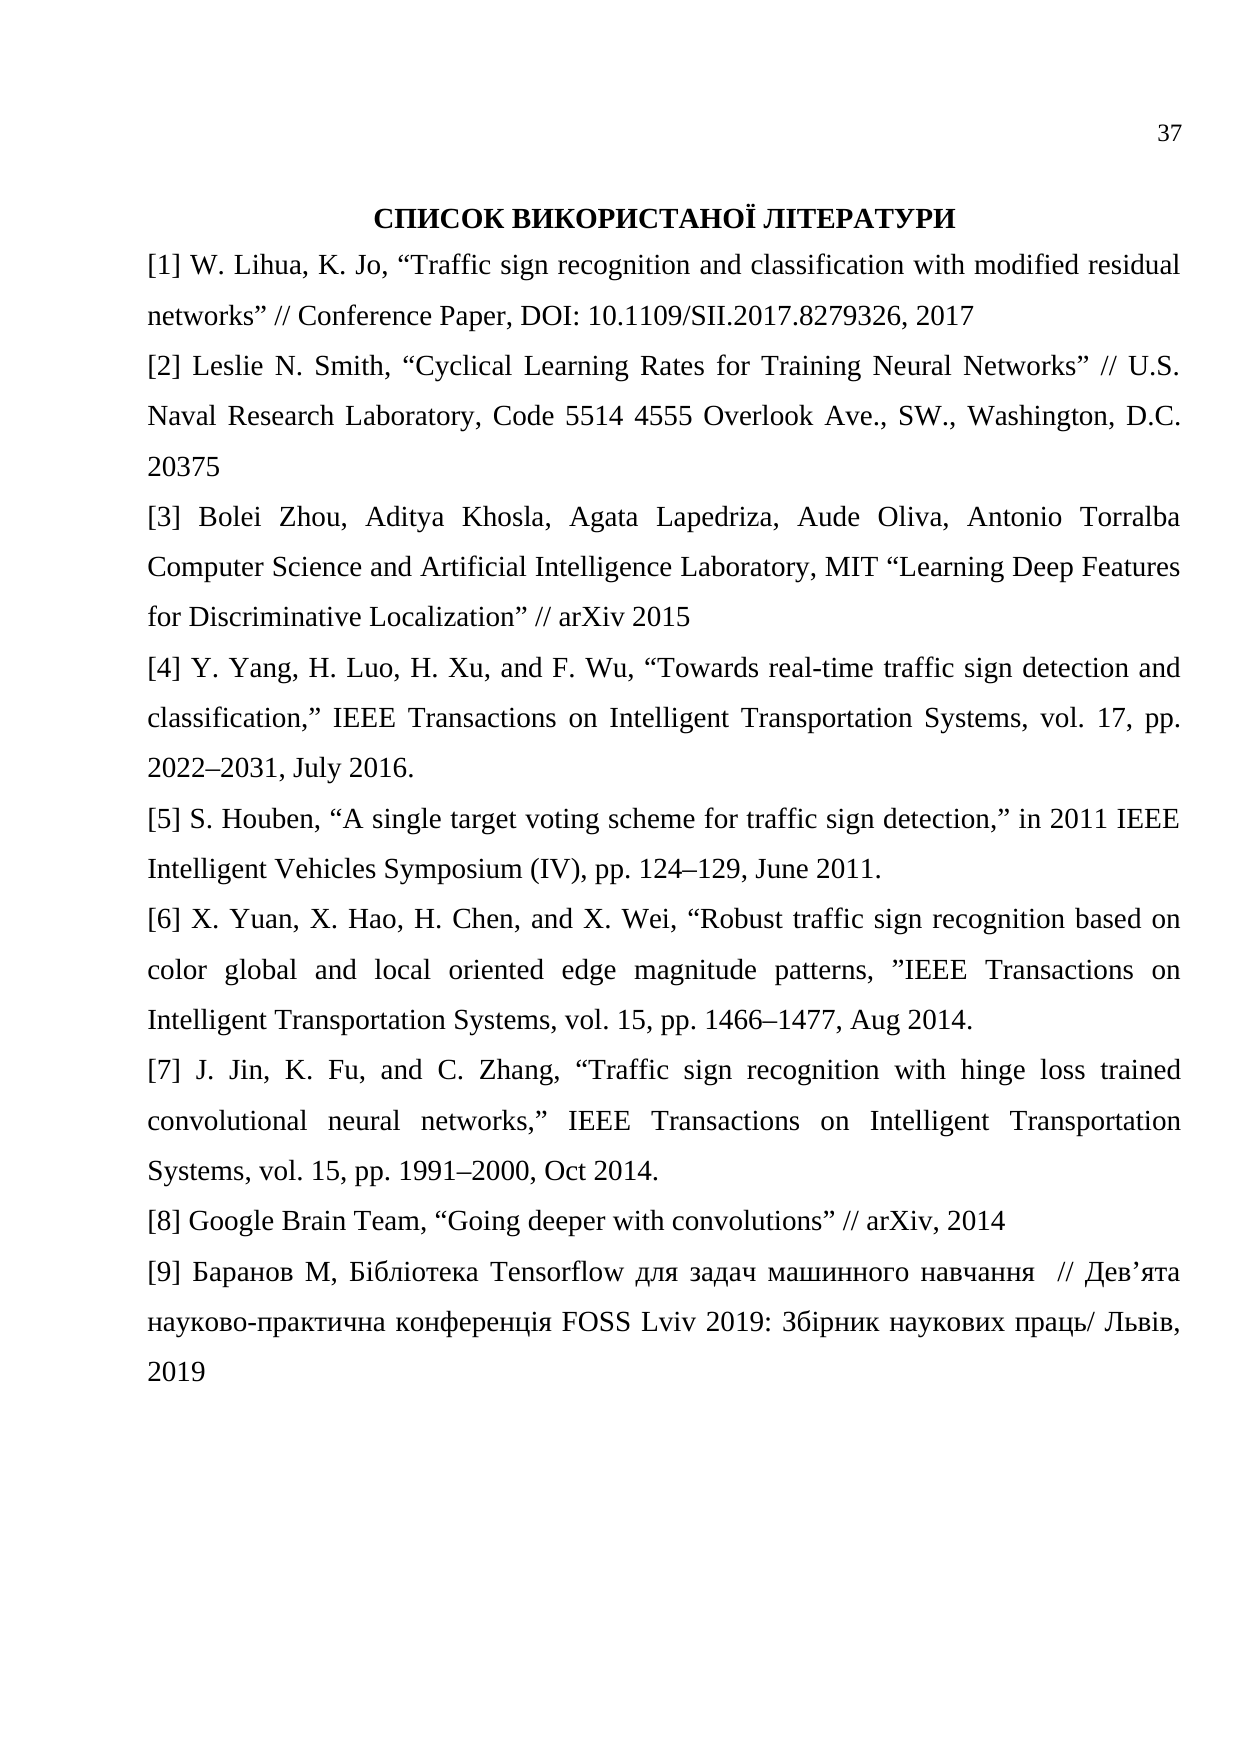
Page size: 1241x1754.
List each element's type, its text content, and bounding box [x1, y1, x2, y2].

text [1] W. Lihua, K. Jo, “Traffic sign recognition and classification with modified residual networks” // Conference Paper, DOI: 10.1109/SII.2017.8279326, 2017 [147, 247, 1182, 331]
text [2] Leslie N. Smith, “Cyclical Learning Rates for Training Neural Networks” // U.S. Naval Research Laboratory, Code 5514 4555 Overlook Ave., SW., Washington, D.C. 20375 [147, 348, 1182, 482]
text [7] J. Jin, K. Fu, and C. Zhang, “Traffic sign recognition with hinge loss trained convolutional neural networks,” IEEE Transactions on Intelligent Transportation Systems, vol. 15, pp. 1991–2000, Oct 2014. [147, 1052, 1182, 1187]
text [4] Y. Yang, H. Luo, H. Xu, and F. Wu, “Towards real-time traffic sign detection and classification,” IEEE Transactions on Intelligent Transportation Systems, vol. 17, pp. 2022–2031, July 2016. [147, 650, 1182, 784]
text [5] S. Houben, “A single target voting scheme for traffic sign detection,” in 2011 IEEE Intelligent Vehicles Symposium (IV), pp. 124–129, June 2011. [147, 801, 1182, 885]
subtitle Список використаної літератури [147, 201, 1182, 235]
text [8] Google Brain Team, “Going deeper with convolutions” // arXiv, 2014 [147, 1203, 1182, 1237]
text [3] Bolei Zhou, Aditya Khosla, Agata Lapedriza, Aude Oliva, Antonio Torralba Computer Science and Artificial Intelligence Laboratory, MIT “Learning Deep Features for Discriminative Localization” // arXiv 2015 [147, 499, 1182, 633]
text [6] X. Yuan, X. Hao, H. Chen, and X. Wei, “Robust traffic sign recognition based on color global and local oriented edge magnitude patterns, ”IEEE Transactions on Intelligent Transportation Systems, vol. 15, pp. 1466–1477, Aug 2014. [147, 901, 1182, 1036]
text [9] Баранов М, Бібліотека Tensorflow для задач машинного навчання // Дев’ята науково-практична конференція FOSS Lviv 2019: Збірник наукових праць/ Львів, 2019 [147, 1254, 1182, 1388]
